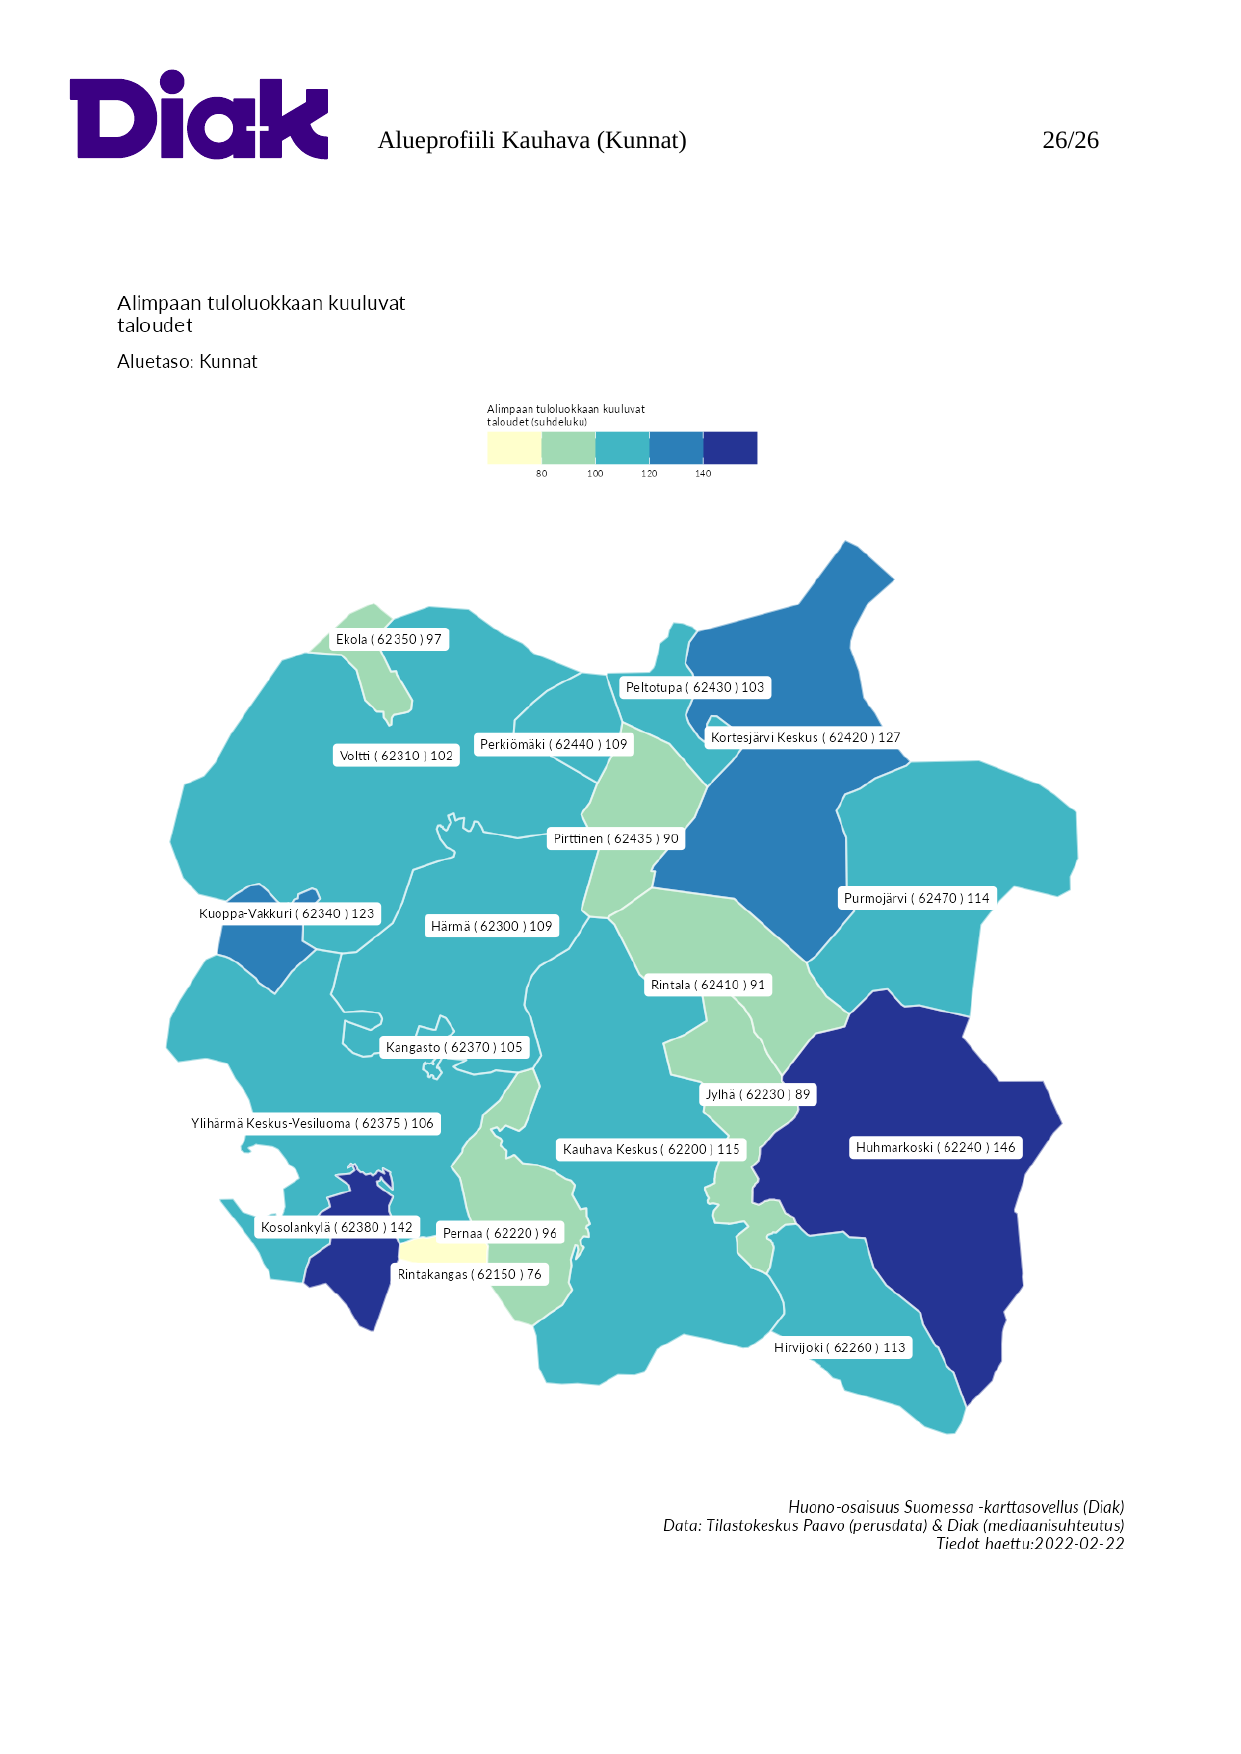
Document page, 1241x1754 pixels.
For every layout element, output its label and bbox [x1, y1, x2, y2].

picture [61, 196, 1179, 1651]
